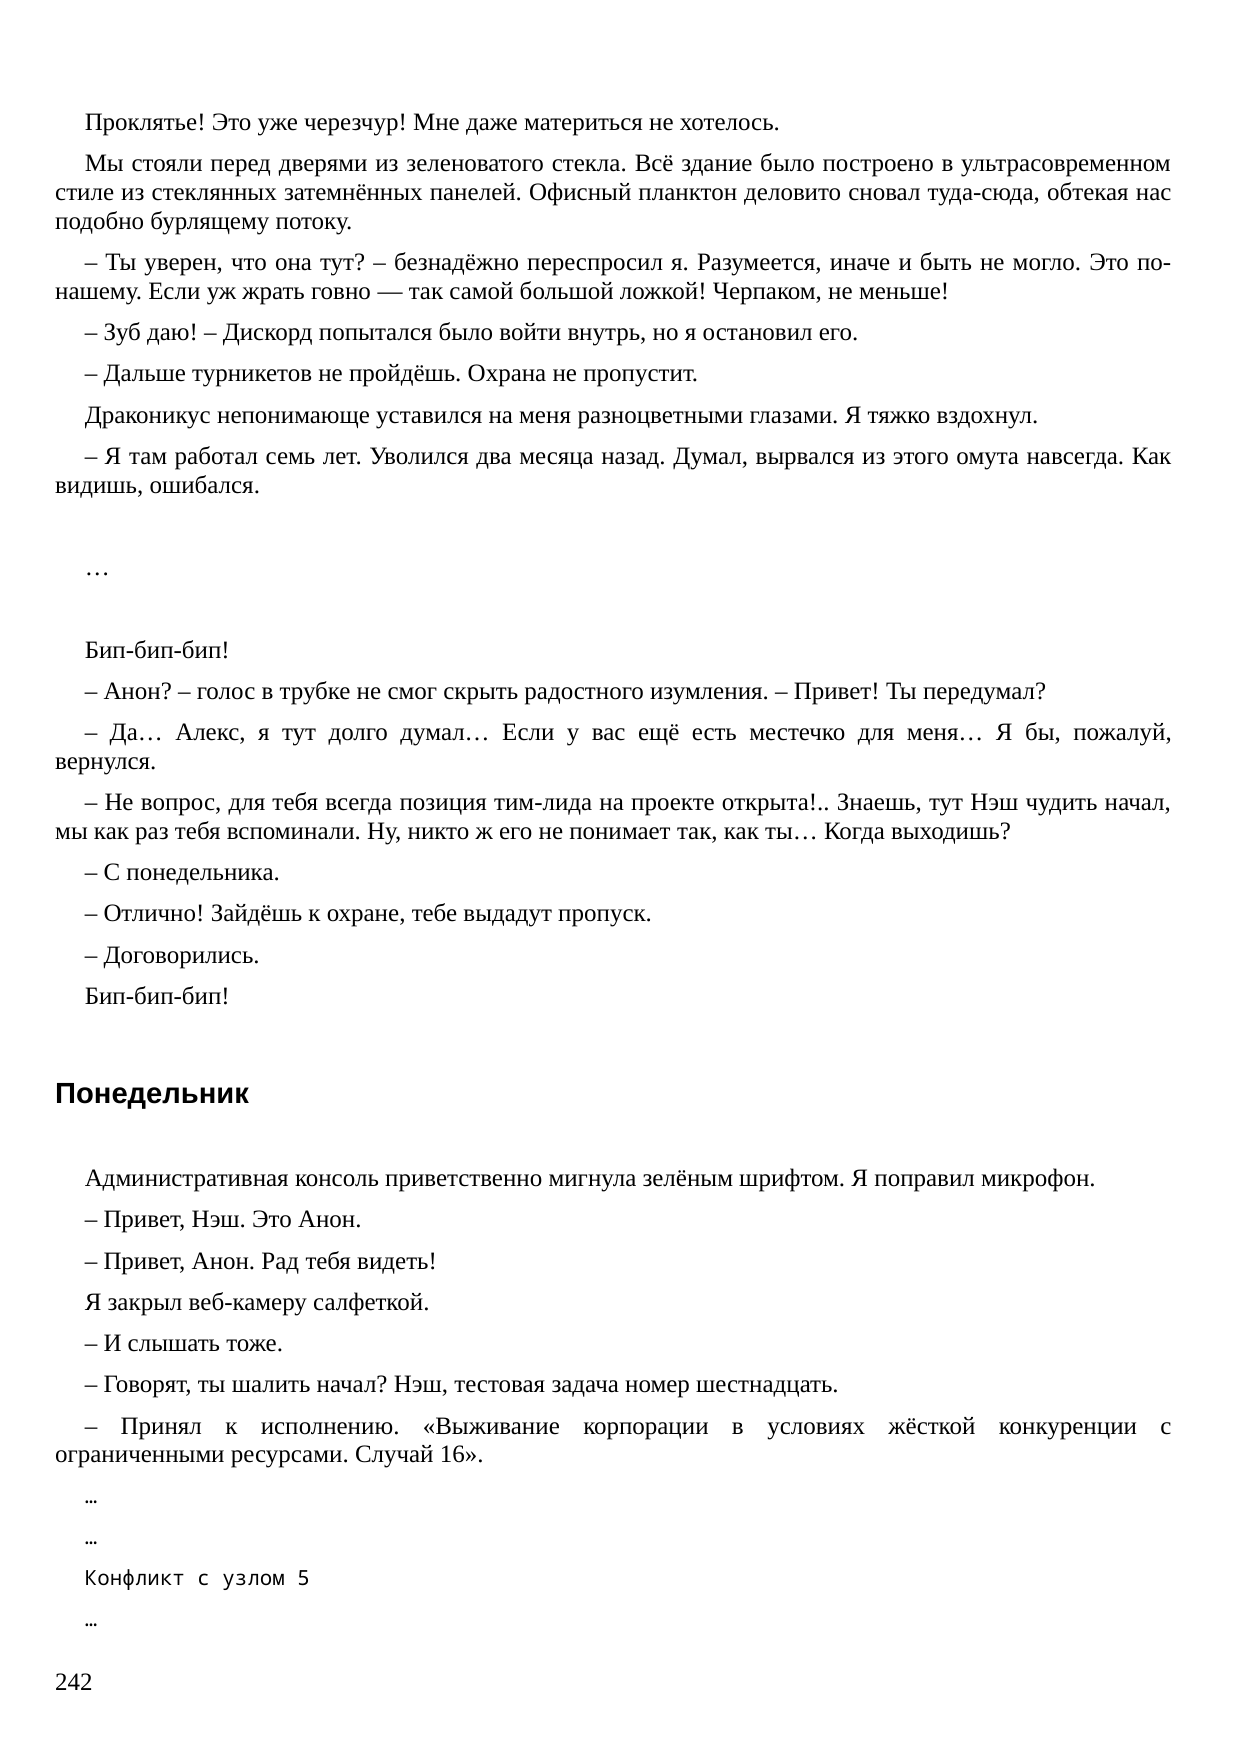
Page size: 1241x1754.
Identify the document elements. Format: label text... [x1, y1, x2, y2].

text Драконикус непонимающе уставился на меня разноцветными глазами. Я тяжко вздохнул. [55, 400, 1173, 428]
text – Анон? – голос в трубке не смог скрыть радостного изумления. – Привет! Ты передумал? [55, 676, 1173, 705]
subtitle Понедельник [55, 1076, 1173, 1109]
text – Не вопрос, для тебя всегда позиция тим-лида на проекте открыта!.. Знаешь, тут Нэш чудить начал, мы как раз тебя вспоминали. Ну, никто ж его не понимает так, как ты… Когда выходишь? [55, 787, 1173, 845]
text – Отлично! Зайдёшь к охране, тебе выдадут пропуск. [55, 898, 1173, 927]
text … [55, 1522, 1173, 1550]
text – Принял к исполнению. «Выживание корпорации в условиях жёсткой конкуренции с ограниченными ресурсами. Случай 16». [55, 1411, 1173, 1468]
text … [55, 1604, 1173, 1632]
text Проклятье! Это уже черезчур! Мне даже материться не хотелось. [55, 107, 1173, 136]
text Мы стояли перед дверями из зеленоватого стекла. Всё здание было построено в ультрасовременном стиле из стеклянных затемнённых панелей. Офисный планктон деловито сновал туда-сюда, обтекая нас подобно бурлящему потоку. [55, 148, 1173, 235]
text – Ты уверен, что она тут? – безнадёжно переспросил я. Разумеется, иначе и быть не могло. Это по-нашему. Если уж жрать говно — так самой большой ложкой! Черпаком, не меньше! [55, 247, 1173, 305]
text Административная консоль приветственно мигнула зелёным шрифтом. Я поправил микрофон. [55, 1163, 1173, 1192]
text … [55, 1481, 1173, 1509]
text – Договорились. [55, 940, 1173, 968]
text – И слышать тоже. [55, 1328, 1173, 1357]
text – Зуб даю! – Дискорд попытался было войти внутрь, но я остановил его. [55, 317, 1173, 346]
text – С понедельника. [55, 857, 1173, 886]
text Я закрыл веб-камеру салфеткой. [55, 1287, 1173, 1316]
text – Привет, Анон. Рад тебя видеть! [55, 1246, 1173, 1274]
text – Я там работал семь лет. Уволился два месяца назад. Думал, вырвался из этого омута навсегда. Как видишь, ошибался. [55, 441, 1173, 498]
text – Привет, Нэш. Это Анон. [55, 1204, 1173, 1233]
text Бип-бип-бип! [55, 981, 1173, 1010]
text – Говорят, ты шалить начал? Нэш, тестовая задача номер шестнадцать. [55, 1369, 1173, 1398]
text Конфликт с узлом 5 [55, 1563, 1173, 1591]
text Бип-бип-бип! [55, 635, 1173, 663]
text – Да… Алекс, я тут долго думал… Если у вас ещё есть местечко для меня… Я бы, пожалуй, вернулся. [55, 717, 1173, 775]
text – Дальше турникетов не пройдёшь. Охрана не пропустит. [55, 358, 1173, 387]
text … [55, 552, 1173, 581]
